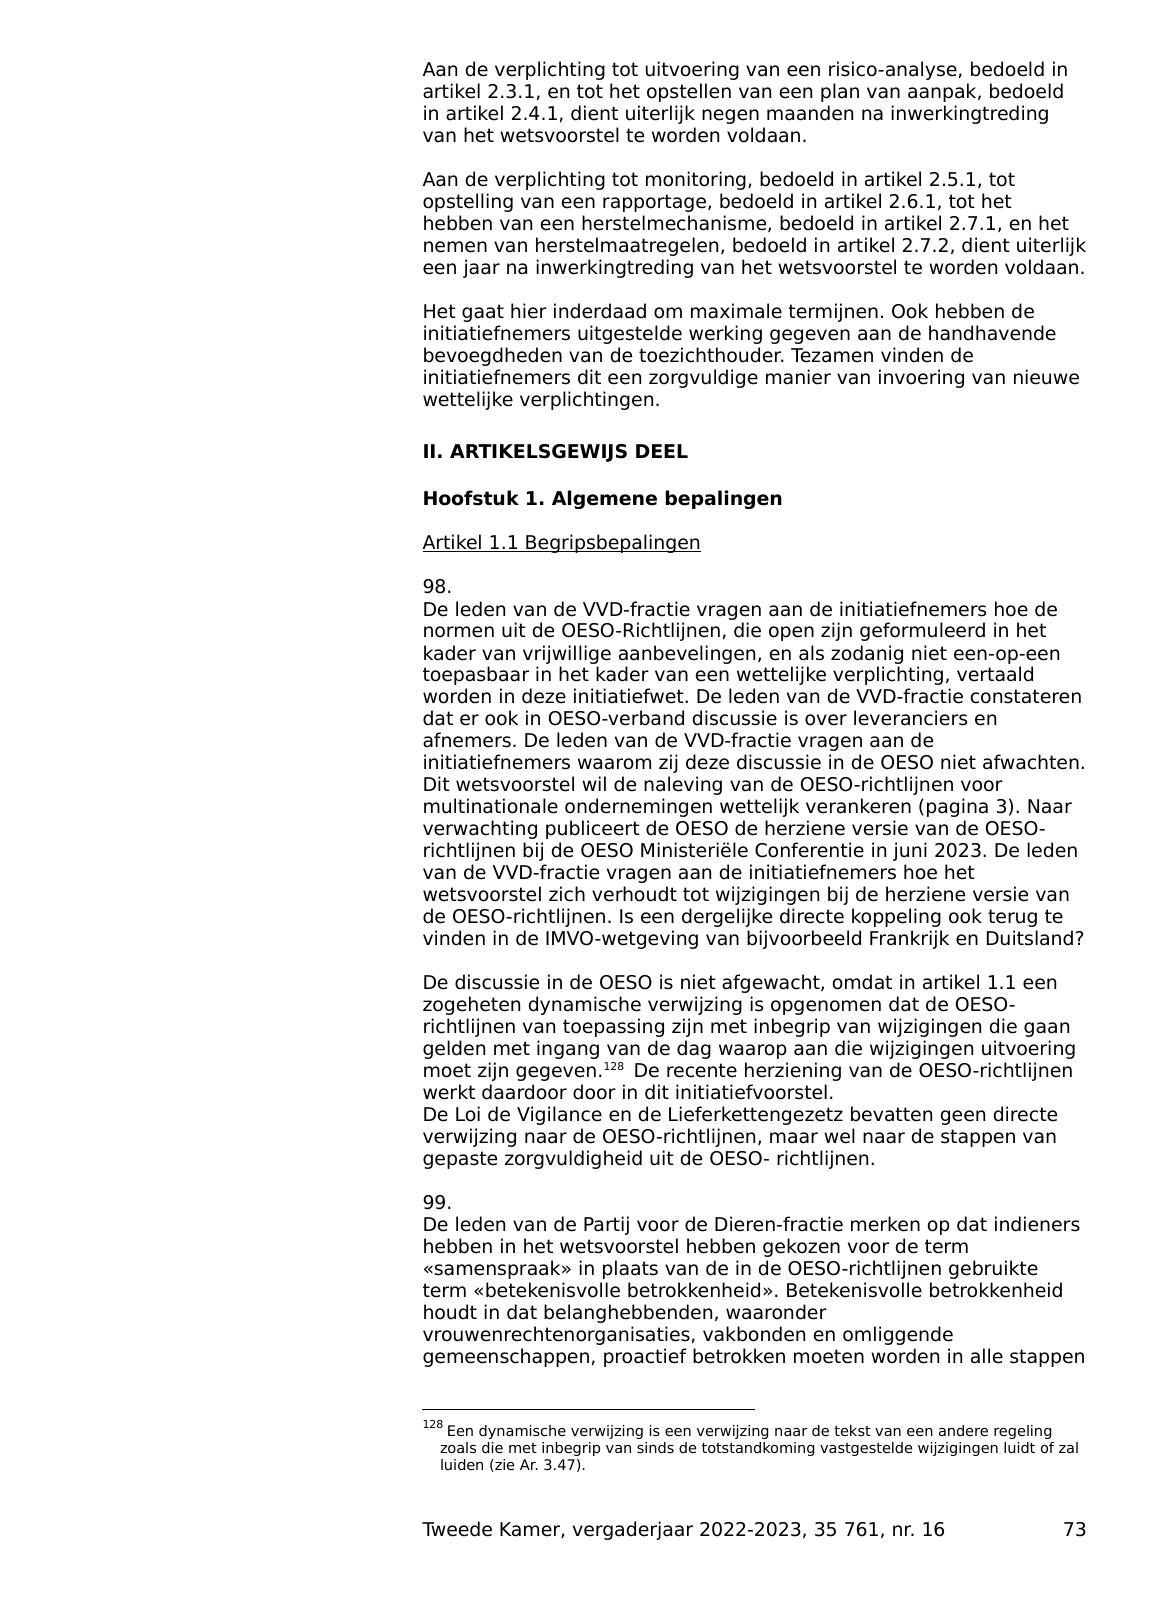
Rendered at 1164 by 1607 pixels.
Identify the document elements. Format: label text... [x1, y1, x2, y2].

subtitle Hoofstuk 1. Algemene bepalingen [422, 488, 1087, 510]
text Aan de verplichting tot monitoring, bedoeld in artikel 2.5.1, tot opstelling van een rapportage, bedoeld in artikel 2.6.1, tot het hebben van een herstelmechanisme, bedoeld in artikel 2.7.1, en het nemen van herstelmaatregelen, bedoeld in artikel 2.7.2, dient uiterlijk een jaar na inwerkingtreding van het wetsvoorstel te worden voldaan. [422, 169, 1087, 279]
text Het gaat hier inderdaad om maximale termijnen. Ook hebben de initiatiefnemers uitgestelde werking gegeven aan de handhavende bevoegdheden van de toezichthouder. Tezamen vinden de initiatiefnemers dit een zorgvuldige manier van invoering van nieuwe wettelijke verplichtingen. [422, 301, 1087, 411]
text 98. [422, 576, 1087, 598]
subtitle II. ARTIKELSGEWIJS DEEL [422, 441, 1087, 463]
text De leden van de Partij voor de Dieren-fractie merken op dat indieners hebben in het wetsvoorstel hebben gekozen voor de term «samenspraak» in plaats van de in de OESO-richtlijnen gebruikte term «betekenisvolle betrokkenheid». Betekenisvolle betrokkenheid houdt in dat belanghebbenden, waaronder vrouwenrechtenorganisaties, vakbonden en omliggende gemeenschappen, proactief betrokken moeten worden in alle stappen [422, 1214, 1087, 1368]
text 99. [422, 1192, 1087, 1214]
text De leden van de VVD-fractie vragen aan de initiatiefnemers hoe de normen uit de OESO-Richtlijnen, die open zijn geformuleerd in het kader van vrijwillige aanbevelingen, en als zodanig niet een-op-een toepasbaar in het kader van een wettelijke verplichting, vertaald worden in deze initiatiefwet. De leden van de VVD-fractie constateren dat er ook in OESO-verband discussie is over leveranciers en afnemers. De leden van de VVD-fractie vragen aan de initiatiefnemers waarom zij deze discussie in de OESO niet afwachten. Dit wetsvoorstel wil de naleving van de OESO-richtlijnen voor multinationale ondernemingen wettelijk verankeren (pagina 3). Naar verwachting publiceert de OESO de herziene versie van de OESO-richtlijnen bij de OESO Ministeriële Conferentie in juni 2023. De leden van de VVD-fractie vragen aan de initiatiefnemers hoe het wetsvoorstel zich verhoudt tot wijzigingen bij de herziene versie van de OESO-richtlijnen. Is een dergelijke directe koppeling ook terug te vinden in de IMVO-wetgeving van bijvoorbeeld Frankrijk en Duitsland? [422, 598, 1087, 950]
text De Loi de Vigilance en de Lieferkettengezetz bevatten geen directe verwijzing naar de OESO-richtlijnen, maar wel naar de stappen van gepaste zorgvuldigheid uit de OESO- richtlijnen. [422, 1104, 1087, 1170]
subtitle Artikel 1.1 Begripsbepalingen [422, 532, 1087, 554]
text Een dynamische verwijzing is een verwijzing naar de tekst van een andere regeling zoals die met inbegrip van sinds de totstandkoming vastgestelde wijzigingen luidt of zal luiden (zie Ar. 3.47). [422, 1418, 1087, 1474]
text De discussie in de OESO is niet afgewacht, omdat in artikel 1.1 een zogeheten dynamische verwijzing is opgenomen dat de OESO-richtlijnen van toepassing zijn met inbegrip van wijzigingen die gaan gelden met ingang van de dag waarop aan die wijzigingen uitvoering moet zijn gegeven. De recente herziening van de OESO-richtlijnen werkt daardoor door in dit initiatiefvoorstel. [422, 972, 1087, 1104]
text Aan de verplichting tot uitvoering van een risico-analyse, bedoeld in artikel 2.3.1, en tot het opstellen van een plan van aanpak, bedoeld in artikel 2.4.1, dient uiterlijk negen maanden na inwerkingtreding van het wetsvoorstel te worden voldaan. [422, 59, 1087, 147]
